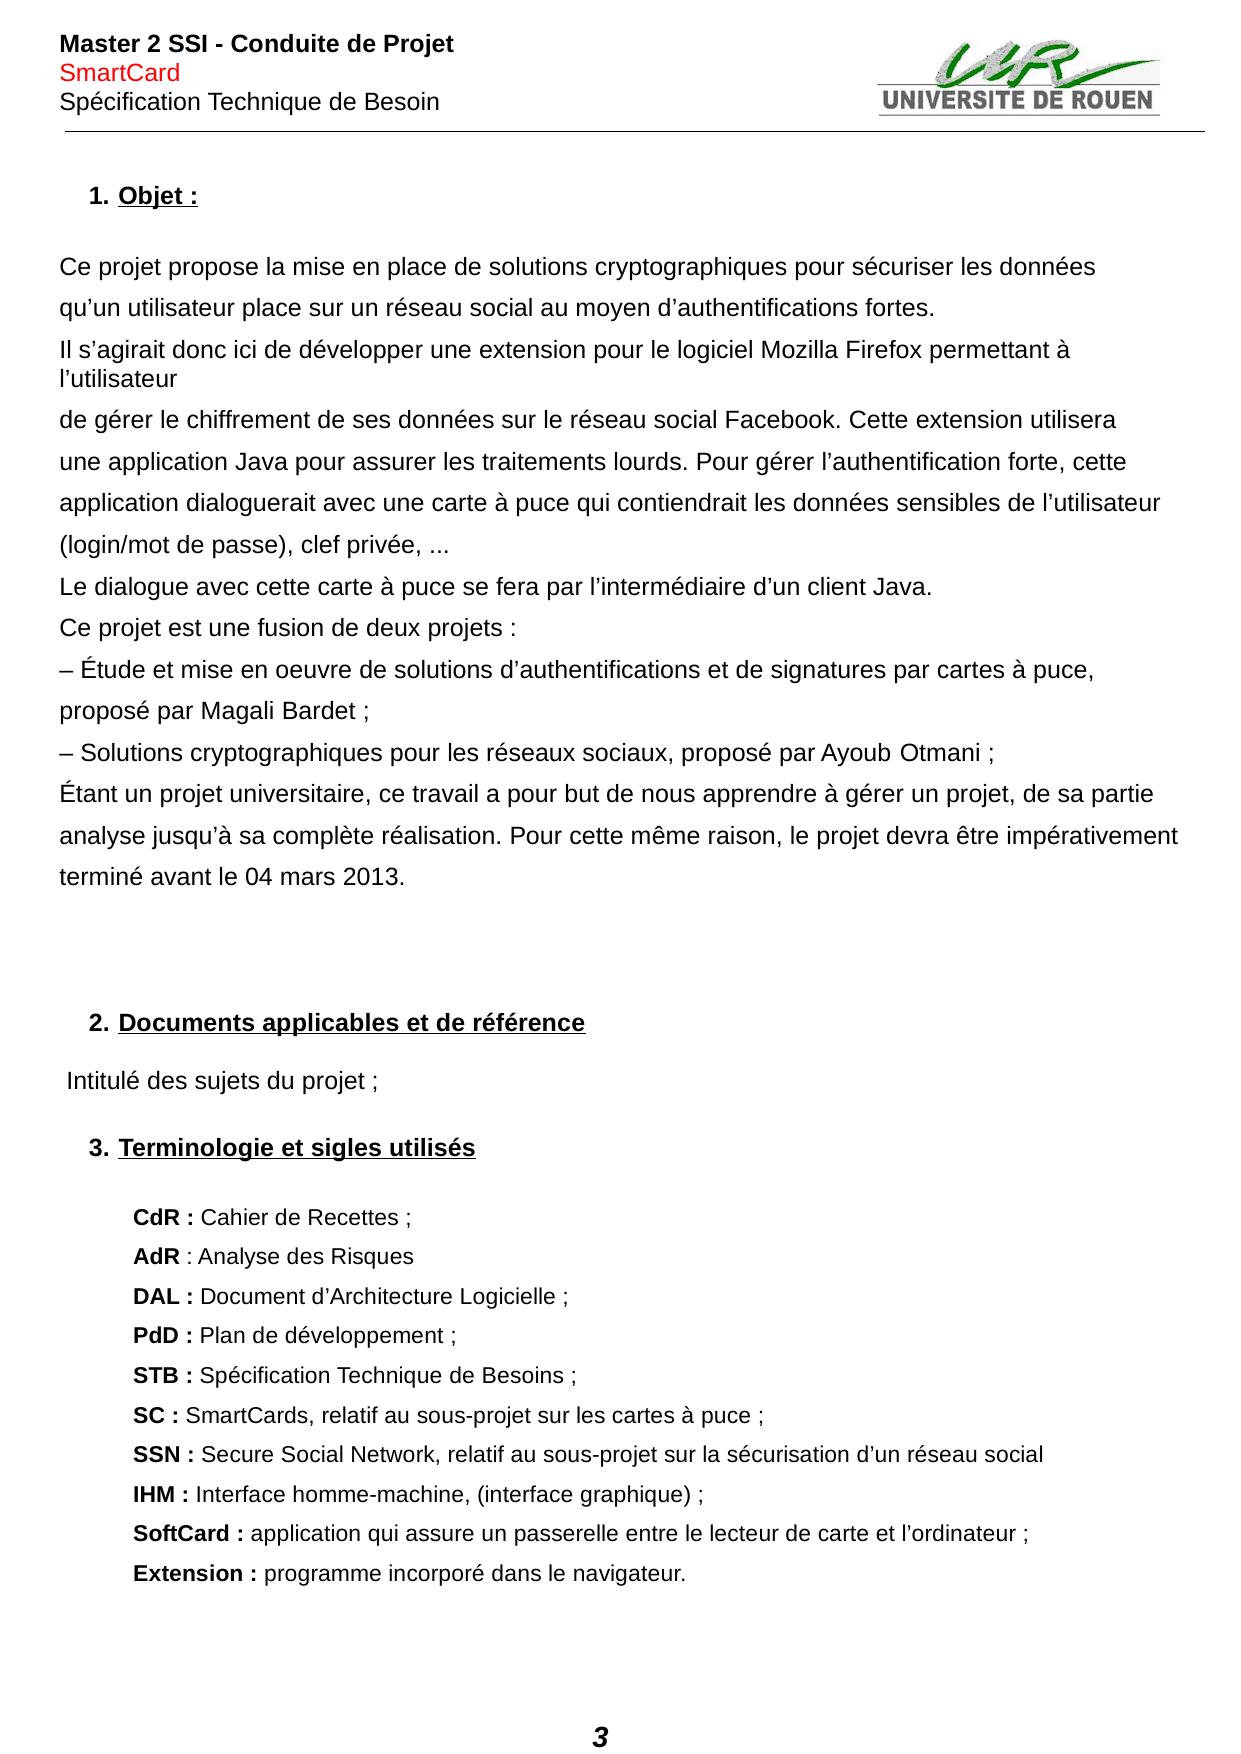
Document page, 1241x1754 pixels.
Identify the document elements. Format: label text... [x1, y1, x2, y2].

text DAL : Document d’Architecture Logicielle ; [133, 1282, 1181, 1309]
text terminé avant le 04 mars 2013. [59, 862, 1181, 891]
text analyse jusqu’à sa complète réalisation. Pour cette même raison, le projet devra être impérativement [59, 821, 1181, 850]
text SSN : Secure Social Network, relatif au sous-projet sur la sécurisation d’un réseau social [133, 1441, 1181, 1468]
text Intitulé des sujets du projet ; [59, 1066, 1181, 1095]
text – Étude et mise en oeuvre de solutions d’authentifications et de signatures par cartes à puce, [59, 654, 1181, 683]
text Ce projet est une fusion de deux projets : [59, 613, 1181, 642]
text STB : Spécification Technique de Besoins ; [133, 1361, 1181, 1388]
subtitle Objet : [88, 181, 1181, 210]
text qu’un utilisateur place sur un réseau social au moyen d’authentifications fortes. [59, 293, 1181, 322]
text – Solutions cryptographiques pour les réseaux sociaux, proposé par Ayoub Otmani ; [59, 738, 1181, 767]
text Extension : programme incorporé dans le navigateur. [133, 1559, 1181, 1586]
text CdR : Cahier de Recettes ; [133, 1203, 1181, 1230]
text Ce projet propose la mise en place de solutions cryptographiques pour sécuriser les données [59, 251, 1181, 280]
text Étant un projet universitaire, ce travail a pour but de nous apprendre à gérer un projet, de sa partie [59, 779, 1181, 808]
subtitle Terminologie et sigles utilisés [89, 1132, 1181, 1162]
text Il s’agirait donc ici de développer une extension pour le logiciel Mozilla Firefox permettant à l’utilisateur [59, 334, 1181, 393]
text (login/mot de passe), clef privée, ... [59, 530, 1181, 559]
text une application Java pour assurer les traitements lourds. Pour gérer l’authentification forte, cette [59, 447, 1181, 476]
text application dialoguerait avec une carte à puce qui contiendrait les données sensibles de l’utilisateur [59, 488, 1181, 517]
subtitle Documents applicables et de référence [89, 1008, 1181, 1037]
text de gérer le chiffrement de ses données sur le réseau social Facebook. Cette extension utilisera [59, 405, 1181, 434]
text AdR : Analyse des Risques [133, 1243, 1181, 1270]
text IHM : Interface homme-machine, (interface graphique) ; [133, 1480, 1181, 1507]
picture [872, 32, 1170, 118]
text Le dialogue avec cette carte à puce se fera par l’intermédiaire d’un client Java. [59, 571, 1181, 600]
text SoftCard : application qui assure un passerelle entre le lecteur de carte et l’ordinateur ; [133, 1520, 1181, 1547]
text PdD : Plan de développement ; [133, 1322, 1181, 1349]
text SC : SmartCards, relatif au sous-projet sur les cartes à puce ; [133, 1401, 1181, 1428]
text proposé par Magali Bardet ; [59, 696, 1181, 725]
